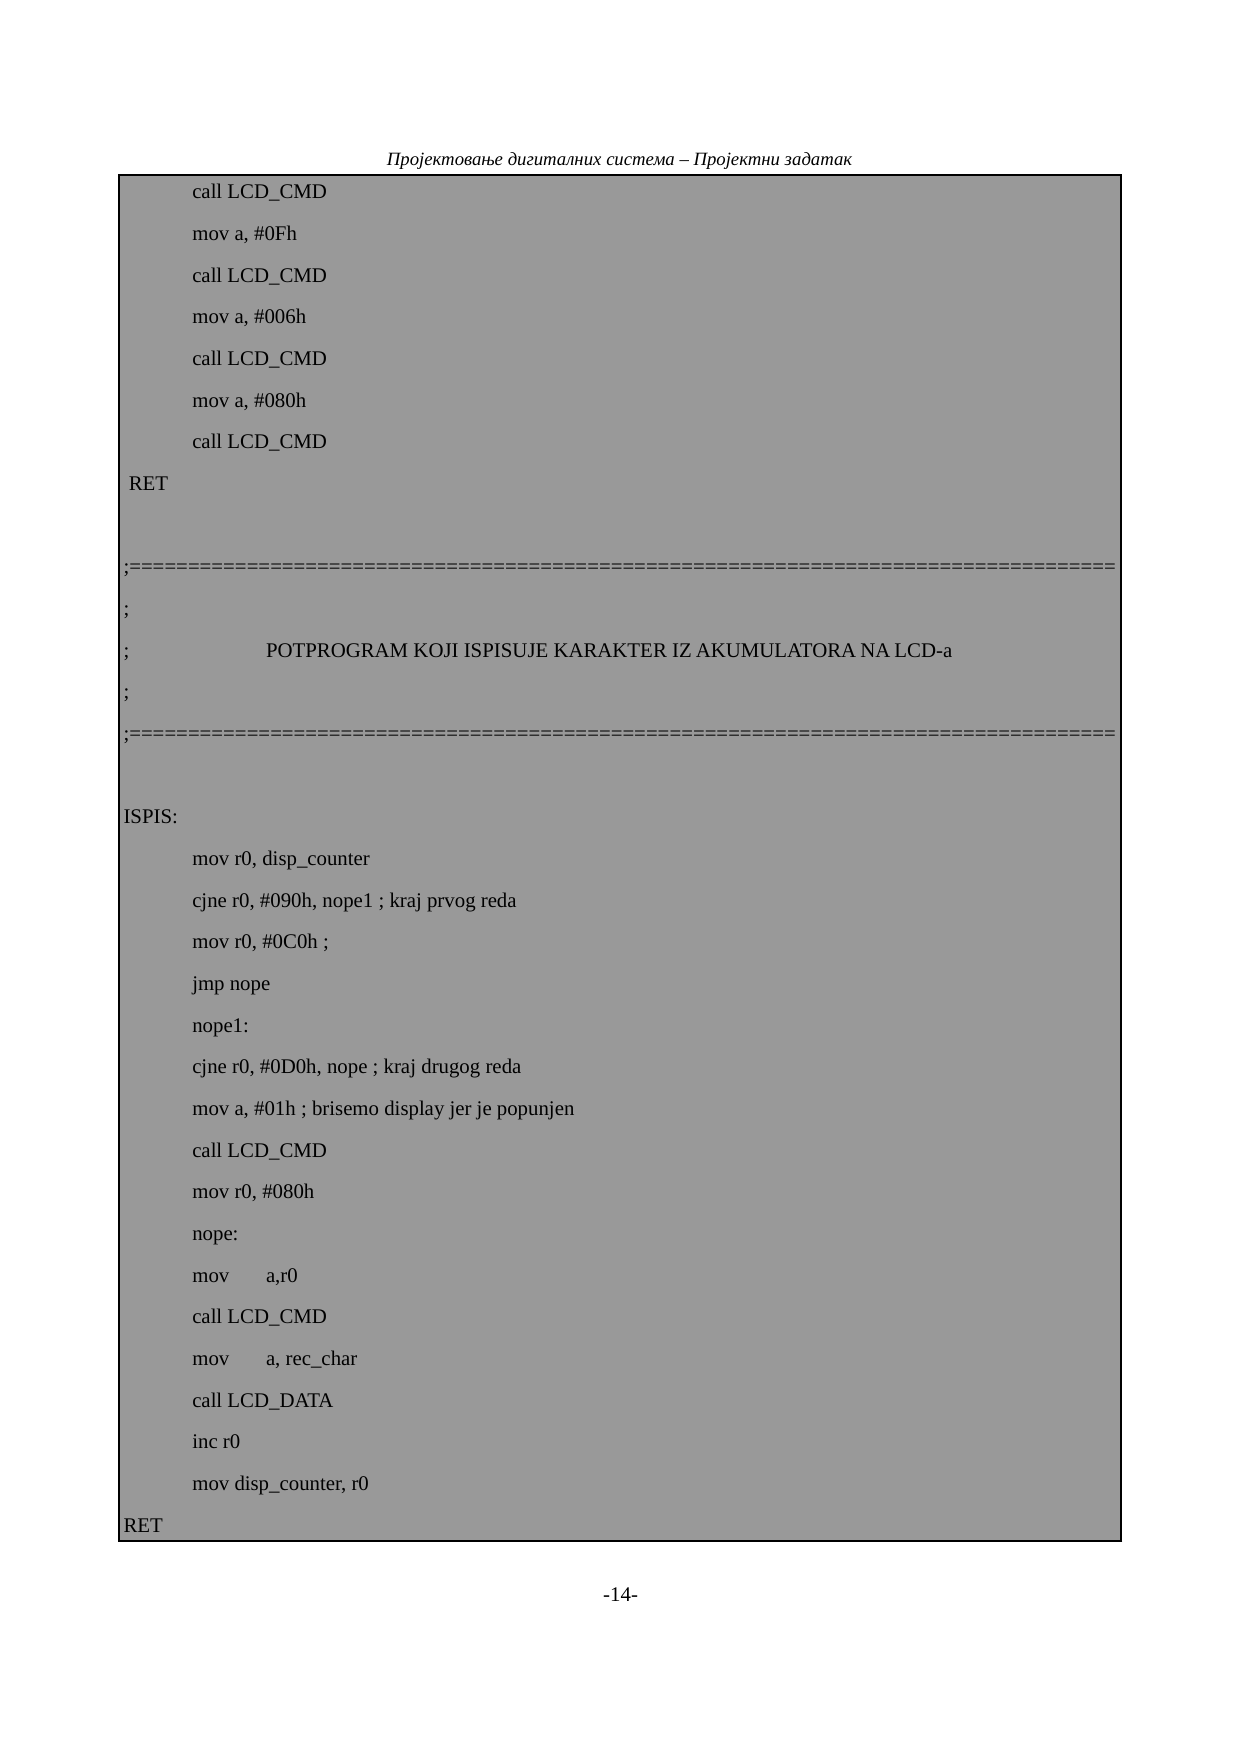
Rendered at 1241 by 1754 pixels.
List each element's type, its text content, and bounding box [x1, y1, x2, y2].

text cjne r0, #090h, nope1 ; kraj prvog reda [120, 883, 1120, 917]
text ;==================================================================================== [120, 716, 1120, 750]
text mov r0, disp_counter [120, 841, 1120, 875]
text mov a, #006h [120, 299, 1120, 334]
text cjne r0, #0D0h, nope ; kraj drugog reda [120, 1049, 1120, 1084]
text mov a, #0Fh [120, 216, 1120, 250]
text mov disp_counter, r0 [120, 1466, 1120, 1500]
text RET [120, 466, 1120, 500]
text mov a, #01h ; brisemo display jer je popunjen [120, 1091, 1120, 1125]
text inc r0 [120, 1424, 1120, 1459]
text nope1: [120, 1008, 1120, 1042]
text ISPIS: [120, 799, 1120, 834]
text ; POTPROGRAM KOJI ISPISUJE KARAKTER IZ AKUMULATORA NA LCD-a [120, 633, 1120, 667]
text call LCD_CMD [120, 1133, 1120, 1167]
text mov a, rec_char [120, 1341, 1120, 1375]
text mov r0, #080h [120, 1174, 1120, 1209]
text mov a, #080h [120, 383, 1120, 417]
text call LCD_CMD [120, 424, 1120, 459]
text RET [120, 1508, 1120, 1540]
text nope: [120, 1216, 1120, 1250]
text call LCD_DATA [120, 1383, 1120, 1417]
text jmp nope [120, 966, 1120, 1000]
text mov r0, #0C0h ; [120, 924, 1120, 959]
text ; [120, 591, 1120, 625]
text call LCD_CMD [120, 258, 1120, 292]
text call LCD_CMD [120, 176, 1120, 209]
text ; [120, 674, 1120, 709]
text ;==================================================================================== [120, 549, 1120, 584]
text mov a,r0 [120, 1258, 1120, 1292]
text call LCD_CMD [120, 1299, 1120, 1334]
text call LCD_CMD [120, 341, 1120, 375]
